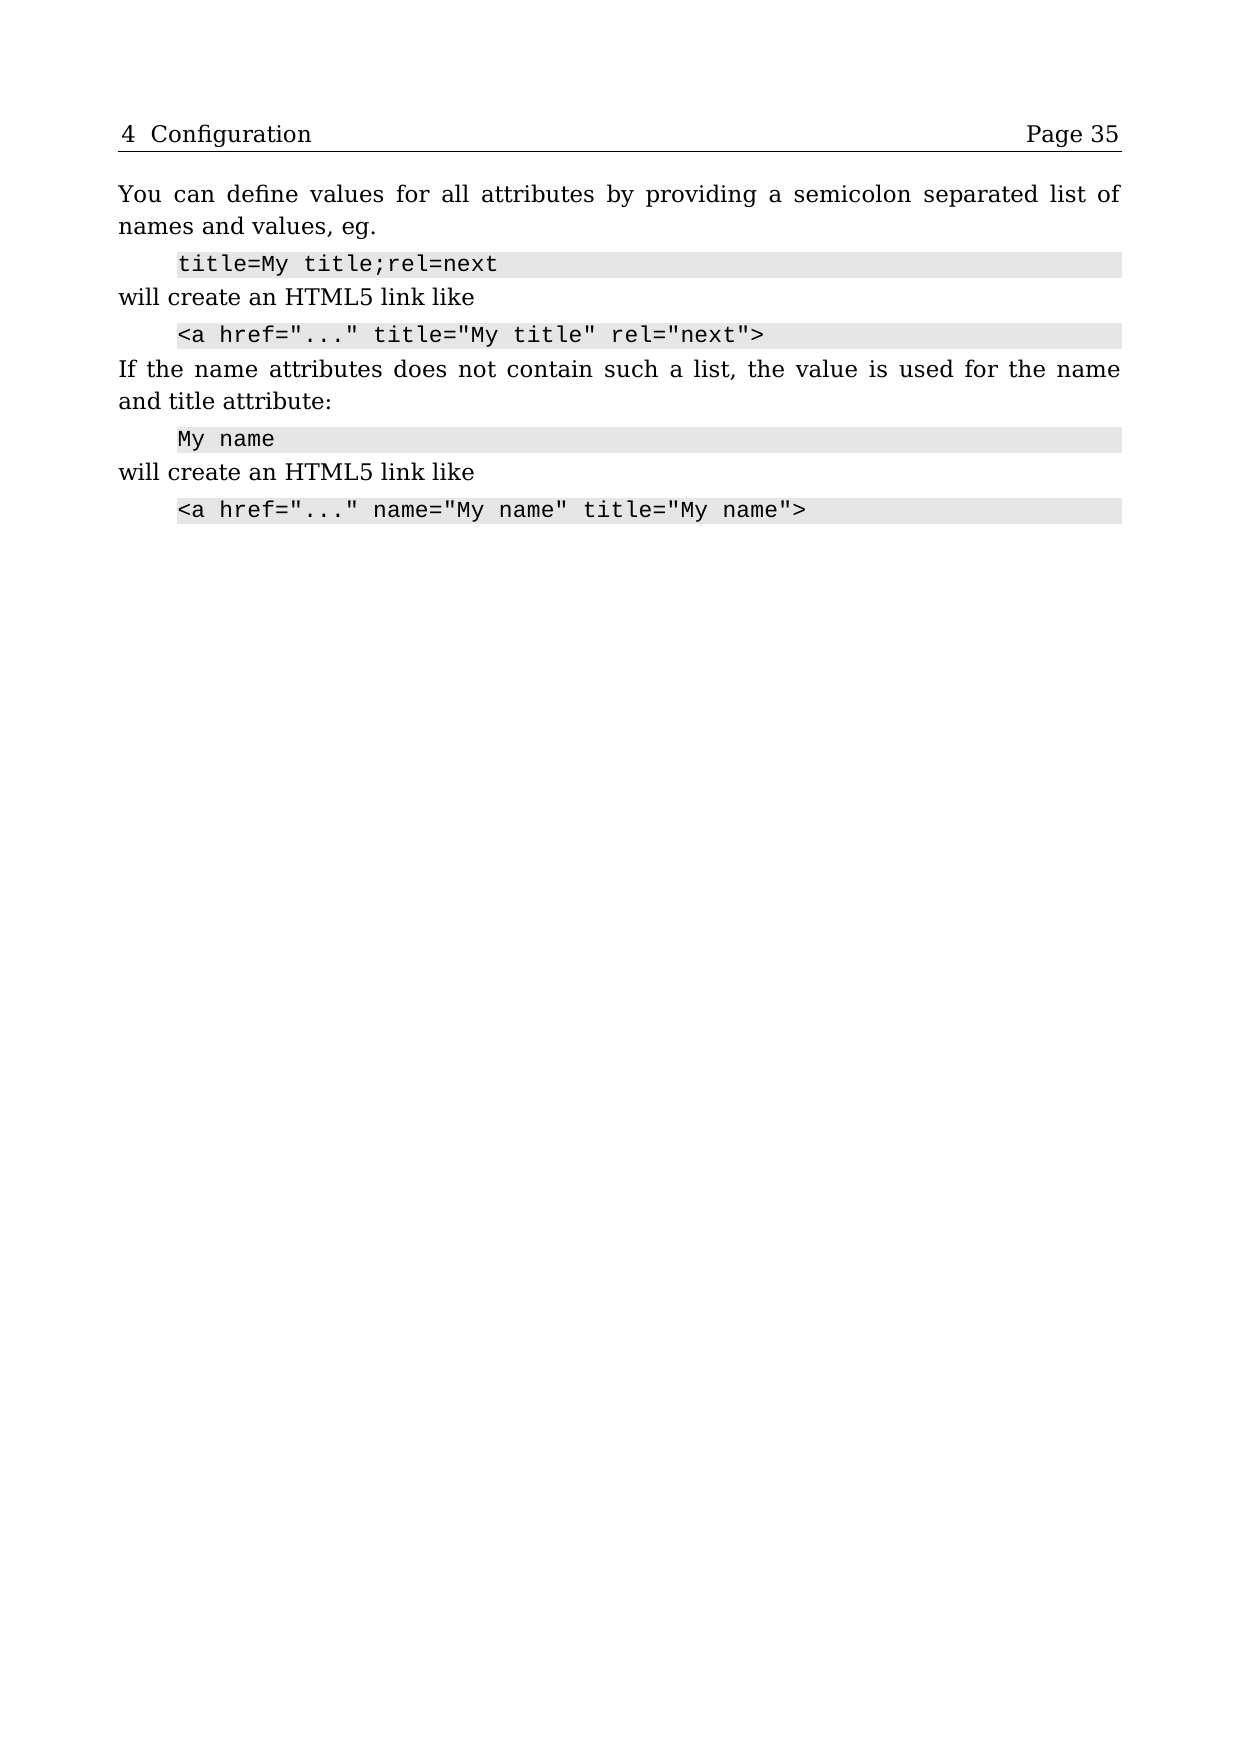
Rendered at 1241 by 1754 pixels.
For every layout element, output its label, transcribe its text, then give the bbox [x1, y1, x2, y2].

text My name [177, 427, 1122, 453]
text will create an HTML5 link like [118, 284, 1122, 311]
text If the name attributes does not contain such a list, the value is used for the name and title attribute: [118, 356, 1122, 415]
text title=My title;rel=next [177, 252, 1122, 278]
text You can define values for all attributes by providing a semicolon separated list of names and values, eg. [118, 181, 1122, 240]
text will create an HTML5 link like [118, 459, 1122, 486]
text <a href="..." name="My name" title="My name"> [177, 498, 1122, 524]
text <a href="..." title="My title" rel="next"> [177, 323, 1122, 349]
